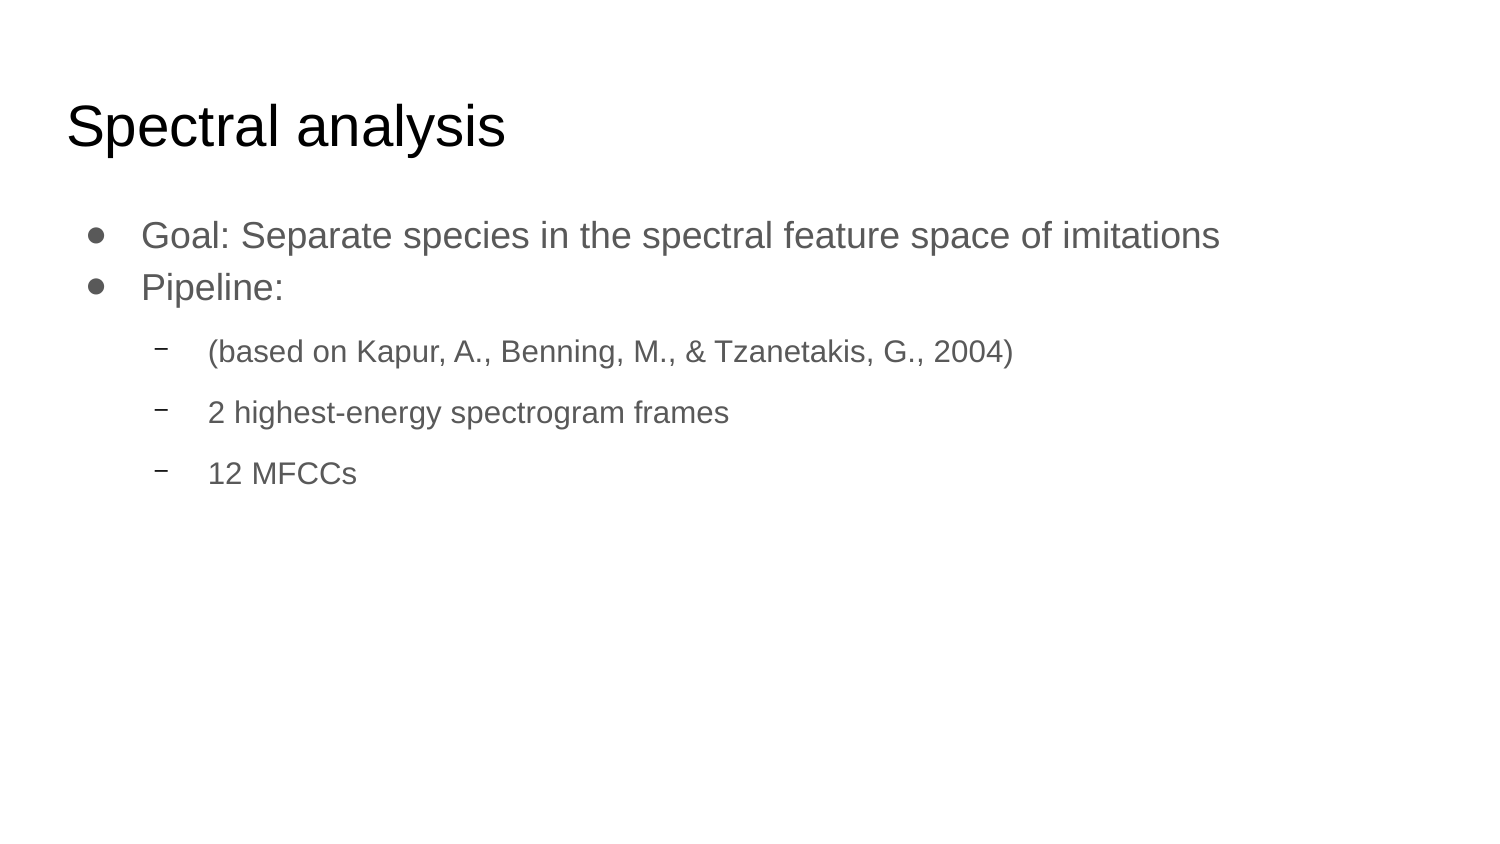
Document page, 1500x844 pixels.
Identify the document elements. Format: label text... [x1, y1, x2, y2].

title Spectral analysis [51, 72, 1449, 167]
list Goal: Separate species in the spectral feature space of imitations Pipeline: (based on Kapur, A., Benning, M., & Tzanetakis, G., 2004) 2 highest-energy spectrogram frames 12 MFCCs [51, 188, 1449, 750]
